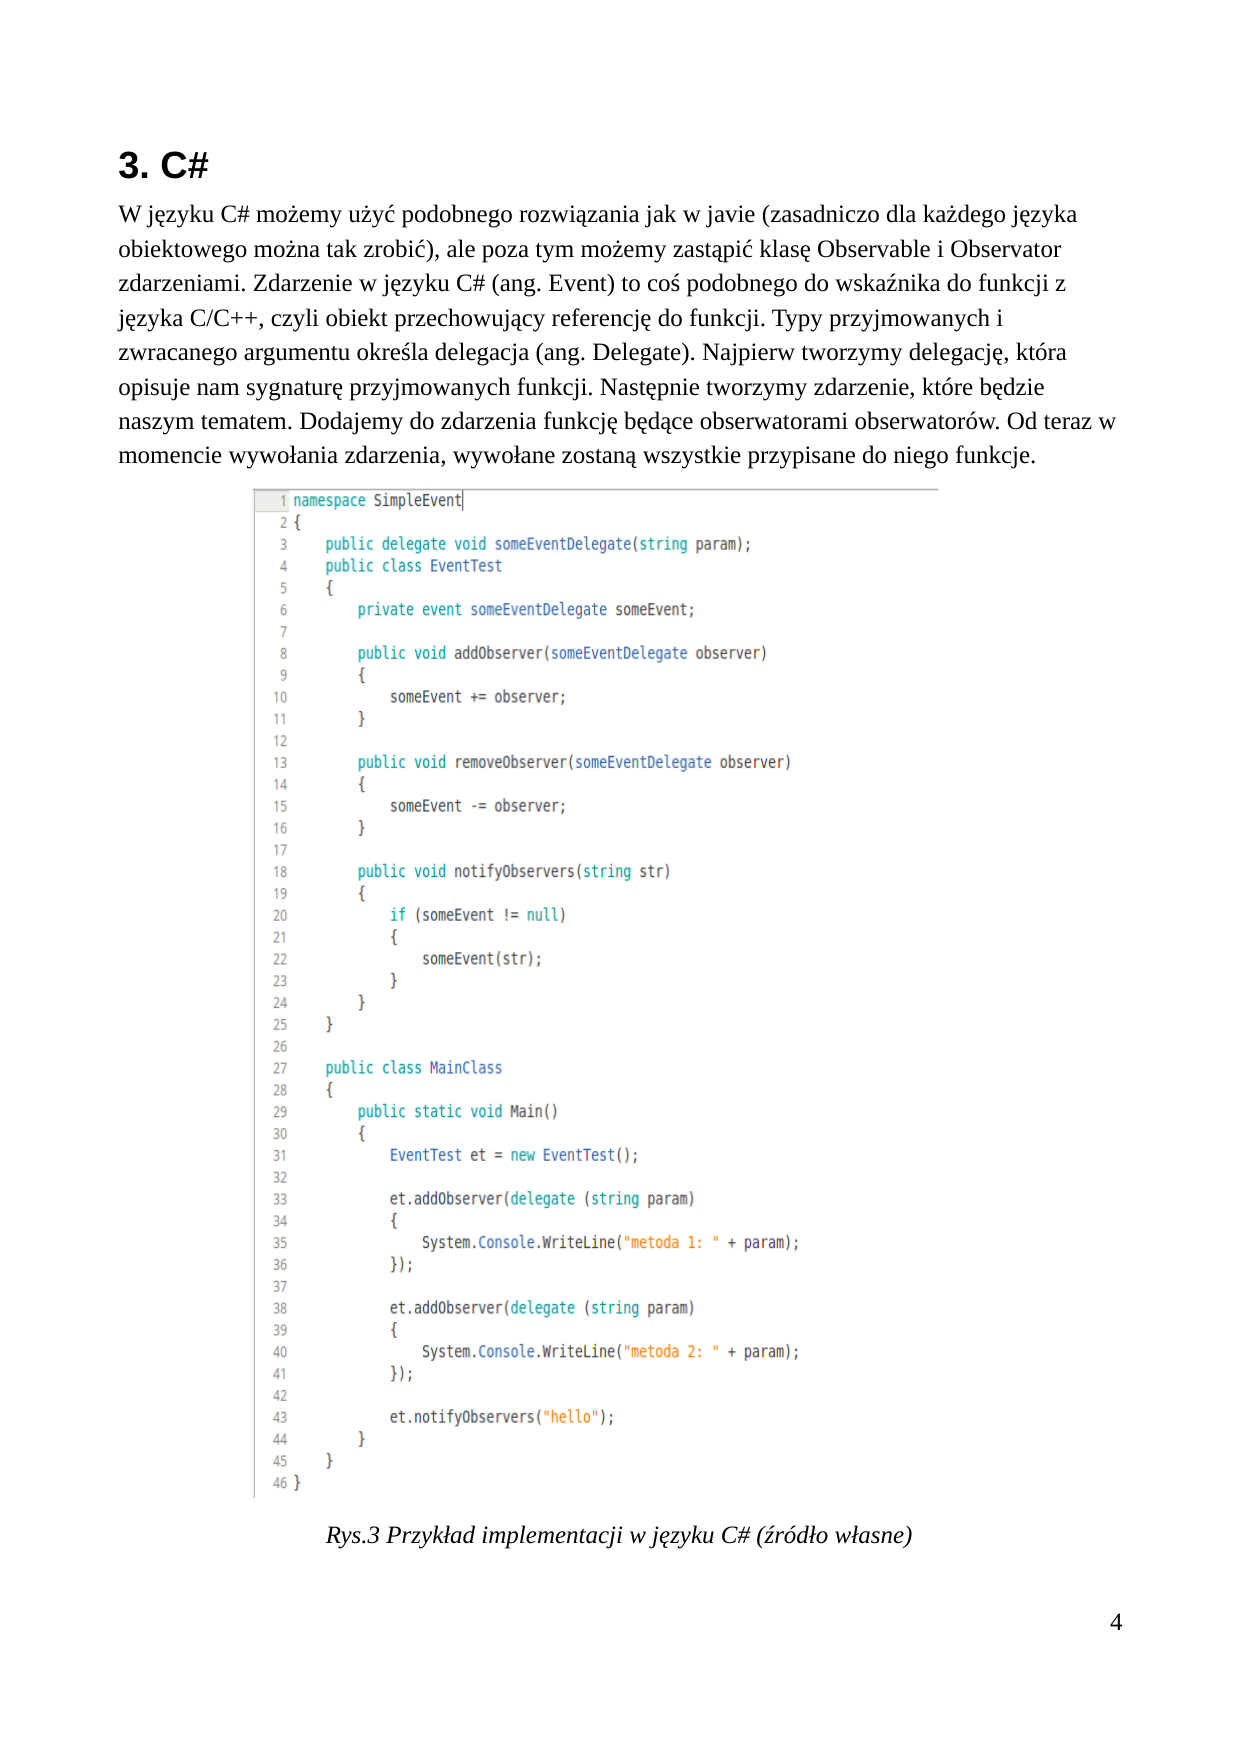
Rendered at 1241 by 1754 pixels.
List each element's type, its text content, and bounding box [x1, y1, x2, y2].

text W języku C# możemy użyć podobnego rozwiązania jak w javie (zasadniczo dla każdego języka obiektowego można tak zrobić), ale poza tym możemy zastąpić klasę Observable i Observator zdarzeniami. Zdarzenie w języku C# (ang. Event) to coś podobnego do wskaźnika do funkcji z języka C/C++, czyli obiekt przechowujący referencję do funkcji. Typy przyjmowanych i zwracanego argumentu określa delegacja (ang. Delegate). Najpierw tworzymy delegację, która opisuje nam sygnaturę przyjmowanych funkcji. Następnie tworzymy zdarzenie, które będzie naszym tematem. Dodajemy do zdarzenia funkcję będące obserwatorami obserwatorów. Od teraz w momencie wywołania zdarzenia, wywołane zostaną wszystkie przypisane do niego funkcje. [118, 199, 1122, 469]
picture [252, 488, 939, 1498]
subtitle 3. C# [118, 143, 1122, 187]
text Rys.3 Przykład implementacji w języku C# (źródło własne) [118, 1520, 1122, 1549]
